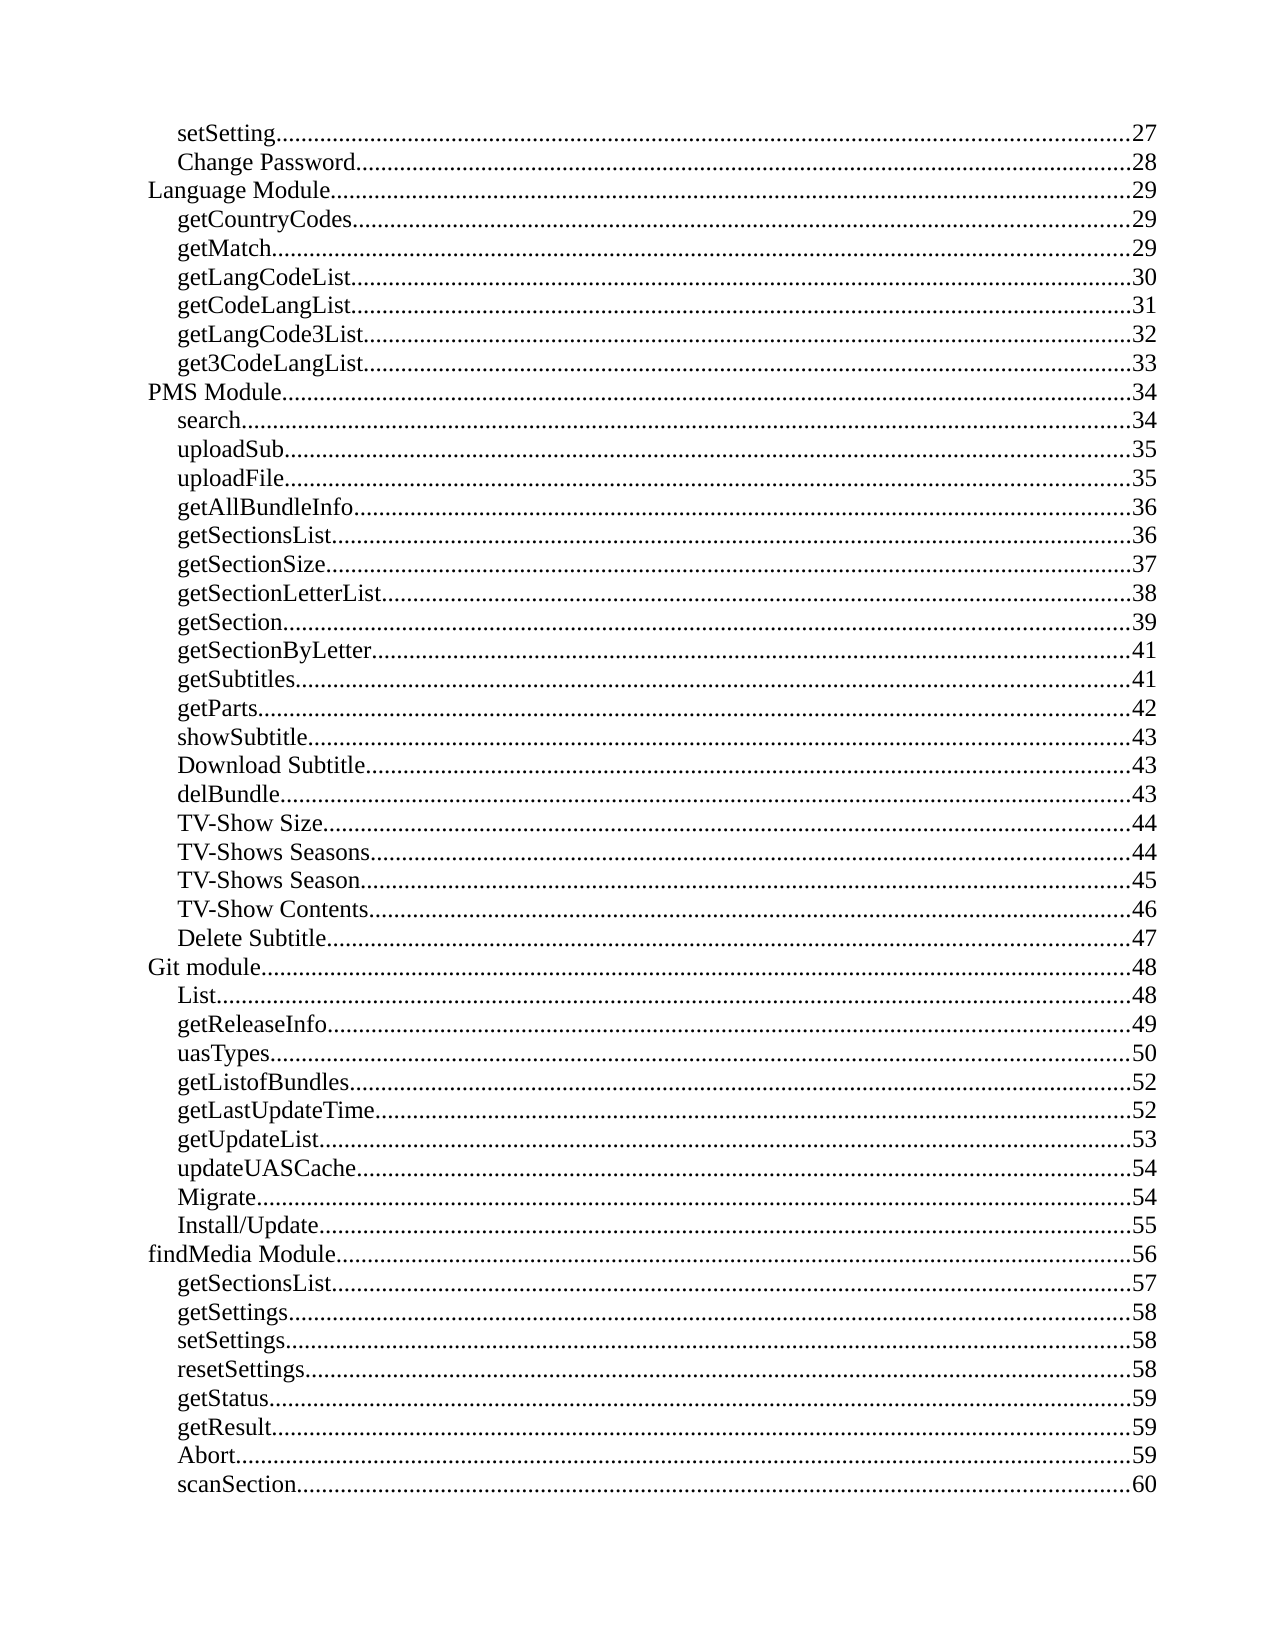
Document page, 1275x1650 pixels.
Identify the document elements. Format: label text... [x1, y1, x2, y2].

text getUpdateList 53 [177, 1124, 1157, 1153]
text Language Module 29 [148, 176, 1157, 204]
text updateUASCache 54 [177, 1153, 1157, 1182]
text TV-Shows Season 45 [177, 866, 1157, 894]
text getAllBundleInfo 36 [177, 492, 1157, 521]
text Download Subtitle 43 [177, 751, 1157, 779]
text getSectionLetterList 38 [177, 578, 1157, 607]
text getCountryCodes 29 [177, 204, 1157, 233]
text getLangCodeList 30 [177, 262, 1157, 291]
text findMedia Module 56 [148, 1239, 1157, 1268]
text getStatus 59 [177, 1383, 1157, 1412]
text uploadFile 35 [177, 463, 1157, 492]
text delBundle 43 [177, 779, 1157, 808]
text uasTypes 50 [177, 1038, 1157, 1067]
text showSubtitle 43 [177, 722, 1157, 751]
text getSectionsList 36 [177, 521, 1157, 549]
text get3CodeLangList 33 [177, 348, 1157, 377]
text setSetting 27 [177, 118, 1157, 147]
text TV-Show Contents 46 [177, 894, 1157, 923]
text getLangCode3List 32 [177, 319, 1157, 348]
text Migrate 54 [177, 1182, 1157, 1211]
text getSettings 58 [177, 1297, 1157, 1326]
text List 48 [177, 981, 1157, 1009]
text getSectionsList 57 [177, 1268, 1157, 1297]
text TV-Show Size 44 [177, 808, 1157, 837]
text Delete Subtitle 47 [177, 923, 1157, 952]
text Install/Update 55 [177, 1211, 1157, 1239]
text getSectionSize 37 [177, 549, 1157, 578]
text getLastUpdateTime 52 [177, 1096, 1157, 1124]
text getParts 42 [177, 693, 1157, 722]
text getSectionByLetter 41 [177, 636, 1157, 664]
text scanSection 60 [177, 1469, 1157, 1498]
text search 34 [177, 406, 1157, 434]
text getListofBundles 52 [177, 1067, 1157, 1096]
text Git module 48 [148, 952, 1157, 981]
text uploadSub 35 [177, 434, 1157, 463]
text PMS Module 34 [148, 377, 1157, 406]
text getReleaseInfo 49 [177, 1009, 1157, 1038]
text resetSettings 58 [177, 1354, 1157, 1383]
text Abort 59 [177, 1441, 1157, 1469]
text getMatch 29 [177, 233, 1157, 262]
text getSubtitles 41 [177, 664, 1157, 693]
text getSection 39 [177, 607, 1157, 636]
text TV-Shows Seasons 44 [177, 837, 1157, 866]
text setSettings 58 [177, 1326, 1157, 1354]
text getResult 59 [177, 1412, 1157, 1441]
text getCodeLangList 31 [177, 291, 1157, 319]
text Change Password 28 [177, 147, 1157, 176]
